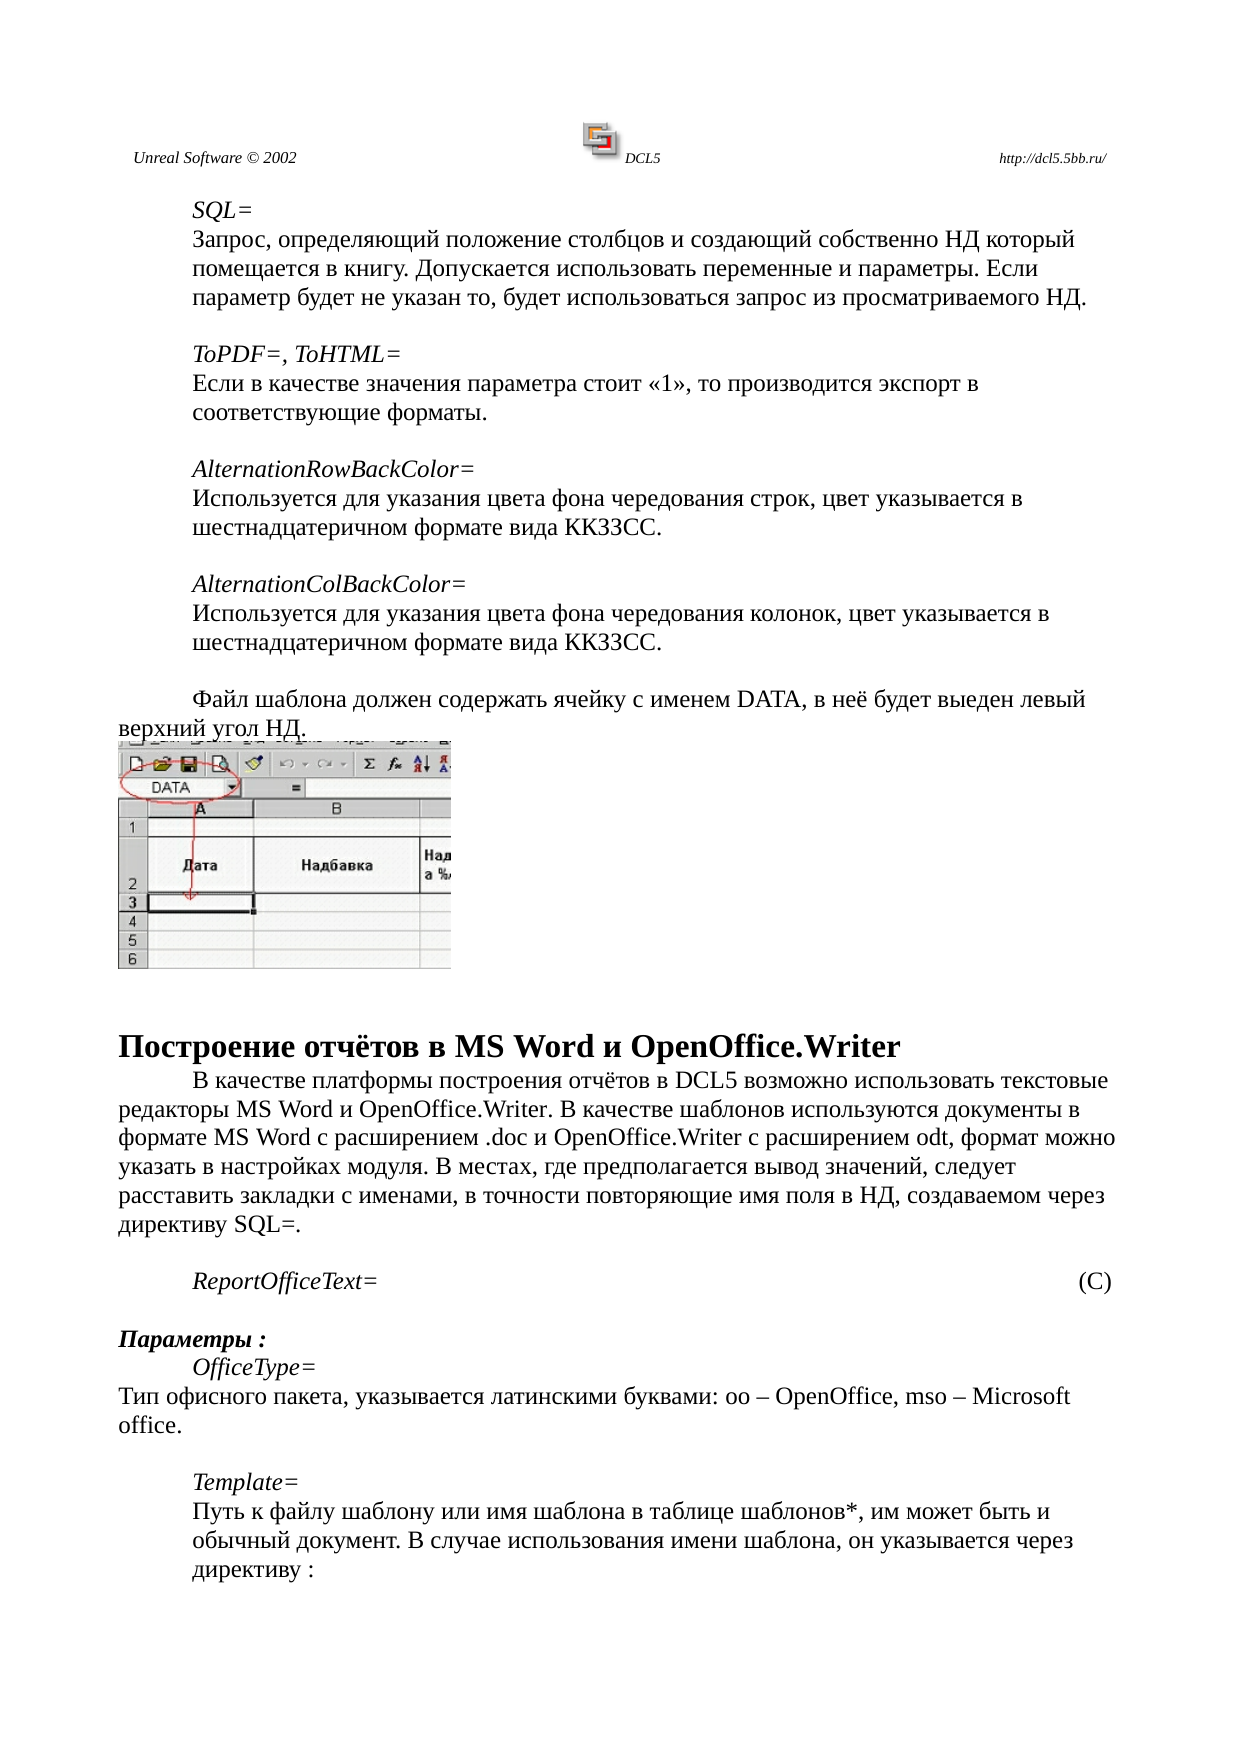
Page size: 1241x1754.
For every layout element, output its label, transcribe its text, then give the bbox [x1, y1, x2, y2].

text SQL= [118, 195, 1122, 224]
text Запрос, определяющий положение столбцов и создающий собственно НД который помещается в книгу. Допускается использовать переменные и параметры. Если параметр будет не указан то, будет использоваться запрос из просматриваемого НД. [118, 224, 1122, 310]
picture [579, 118, 625, 164]
picture [118, 741, 451, 969]
text Используется для указания цвета фона чередования колонок, цвет указывается в шестнадцатеричном формате вида ККЗЗСС. [118, 598, 1122, 655]
text Тип офисного пакета, указывается латинскими буквами: oo – OpenOffice, mso – Microsoft office. [118, 1381, 1122, 1439]
text Используется для указания цвета фона чередования строк, цвет указывается в шестнадцатеричном формате вида ККЗЗСС. [118, 483, 1122, 540]
text Построение отчётов в MS Word и OpenOffice.Writer [118, 1027, 1122, 1065]
text ToPDF=, ToHTML= [118, 339, 1122, 368]
text В качестве платформы построения отчётов в DCL5 возможно использовать текстовые редакторы MS Word и OpenOffice.Writer. В качестве шаблонов используются документы в формате MS Word с расширением .doc и OpenOffice.Writer с расширением odt, формат можно указать в настройках модуля. В местах, где предполагается вывод значений, следует расставить закладки с именами, в точности повторяющие имя поля в НД, создаваемом через директиву SQL=. [118, 1065, 1122, 1237]
text Если в качестве значения параметра стоит «1», то производится экспорт в соответствующие форматы. [118, 368, 1122, 425]
text Путь к файлу шаблону или имя шаблона в таблице шаблонов*, им может быть и обычный документ. В случае использования имени шаблона, он указывается через директиву : [118, 1496, 1122, 1582]
text AlternationColBackColor= [118, 569, 1122, 598]
text OfficeType= [118, 1352, 1122, 1381]
text Template= [118, 1467, 1122, 1496]
text ReportOfficeText= (C) [118, 1266, 1122, 1295]
text AlternationRowBackColor= [118, 454, 1122, 483]
text Файл шаблона должен содержать ячейку с именем DATA, в неё будет выеден левый верхний угол НД. [118, 684, 1122, 742]
text Параметры : [118, 1324, 1122, 1352]
